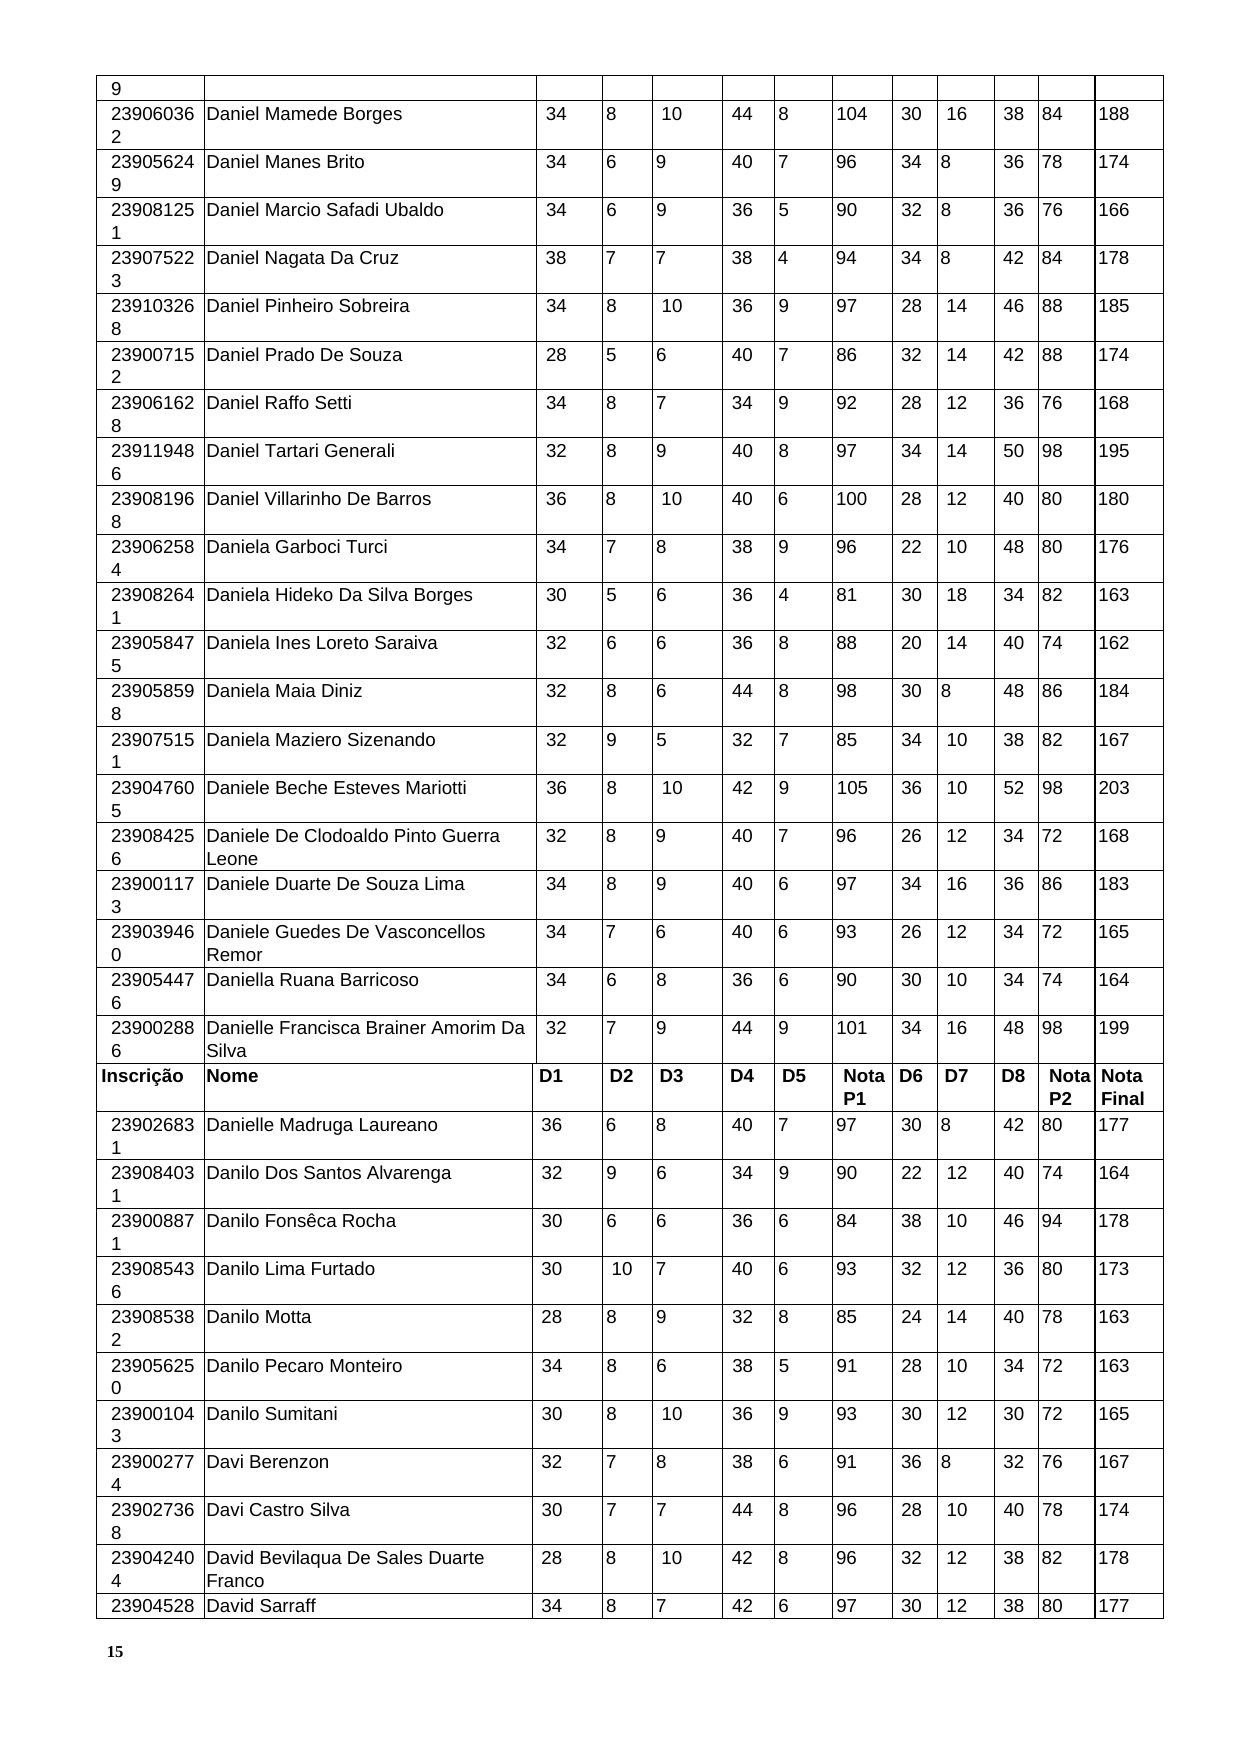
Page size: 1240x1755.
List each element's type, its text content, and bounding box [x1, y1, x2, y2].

table_cell 6 [775, 1594, 832, 1618]
table_cell 7 [603, 1497, 652, 1544]
table_cell 6 [653, 583, 722, 630]
table_cell 93 [833, 920, 892, 967]
table_cell 34 [995, 968, 1038, 1015]
table_cell [603, 76, 652, 100]
table_cell 177 [1096, 1112, 1163, 1159]
table_cell 12 [938, 486, 994, 533]
table_cell 12 [938, 823, 994, 870]
table_cell David Sarraff [205, 1594, 532, 1618]
table_cell 36 [537, 775, 602, 822]
table_cell 76 [1039, 198, 1094, 245]
table_cell 34 [537, 101, 602, 148]
table_cell Danilo Dos Santos Alvarenga [205, 1160, 532, 1207]
table_cell 7 [775, 1112, 832, 1159]
table_cell 10 [938, 1209, 994, 1256]
table_cell 239002774 [97, 1449, 204, 1496]
table_cell 12 [938, 390, 994, 437]
table_cell 38 [723, 1353, 774, 1400]
table_cell 34 [723, 390, 774, 437]
table_cell Daniela Garboci Turci [205, 535, 536, 582]
table_cell Daniela Maia Diniz [205, 679, 536, 726]
table_cell 30 [533, 1401, 602, 1448]
table_cell 96 [833, 150, 892, 197]
table_cell 34 [995, 920, 1038, 967]
table_cell 92 [833, 390, 892, 437]
table_cell Daniel Villarinho De Barros [205, 486, 536, 533]
table_cell 34 [537, 150, 602, 197]
table_cell Daniel Raffo Setti [205, 390, 536, 437]
table_cell 168 [1096, 390, 1163, 437]
table_cell 10 [653, 1401, 722, 1448]
table_cell 46 [995, 1209, 1038, 1256]
table_cell 85 [833, 1305, 892, 1352]
table_cell 5 [603, 342, 652, 389]
table_cell Danilo Sumitani [205, 1401, 532, 1448]
table_cell 239056250 [97, 1353, 204, 1400]
table_cell 32 [537, 727, 602, 774]
table_cell 91 [833, 1449, 892, 1496]
table_cell 8 [603, 775, 652, 822]
table_cell 46 [995, 294, 1038, 341]
table_cell 185 [1096, 294, 1163, 341]
table_cell 163 [1096, 1305, 1163, 1352]
table_cell 34 [537, 968, 602, 1015]
table_cell [995, 76, 1038, 100]
table_cell 9 [653, 823, 722, 870]
table_cell 12 [938, 1160, 994, 1207]
table_cell 9 [653, 150, 722, 197]
table_cell 239085436 [97, 1257, 204, 1304]
table_cell 34 [537, 390, 602, 437]
table_cell D5 [775, 1064, 832, 1111]
table_cell 239082641 [97, 583, 204, 630]
table_cell 98 [1039, 775, 1094, 822]
table_cell 32 [893, 198, 937, 245]
table_cell 36 [995, 150, 1038, 197]
table_cell Danilo Fonsêca Rocha [205, 1209, 532, 1256]
table_cell 30 [893, 101, 937, 148]
table_cell 164 [1096, 1160, 1163, 1207]
table_cell 12 [938, 1594, 994, 1618]
table_cell 9 [603, 727, 652, 774]
table_cell 239058598 [97, 679, 204, 726]
table_cell 6 [603, 150, 652, 197]
table_cell 10 [653, 101, 722, 148]
table_cell 44 [723, 1016, 774, 1063]
table_cell 96 [833, 1497, 892, 1544]
table_cell 164 [1096, 968, 1163, 1015]
table_cell 9 [603, 1160, 652, 1207]
table_cell [1039, 76, 1094, 100]
table_cell 10 [653, 1545, 722, 1592]
table_cell 9 [97, 76, 204, 100]
table_cell 36 [723, 1209, 774, 1256]
table_cell 38 [995, 1545, 1038, 1592]
table_cell D7 [938, 1064, 994, 1111]
table_cell Daniel Manes Brito [205, 150, 536, 197]
table_cell 12 [938, 1401, 994, 1448]
table_cell Daniella Ruana Barricoso [205, 968, 536, 1015]
table_cell 48 [995, 679, 1038, 726]
table_cell 6 [653, 1353, 722, 1400]
table_cell 14 [938, 294, 994, 341]
table_cell 174 [1096, 150, 1163, 197]
table_cell 34 [995, 1353, 1038, 1400]
table_cell 9 [775, 390, 832, 437]
table_cell 97 [833, 1594, 892, 1618]
table_cell 28 [537, 342, 602, 389]
table_cell 28 [893, 1353, 937, 1400]
table_cell 6 [603, 1209, 652, 1256]
table_cell 8 [775, 101, 832, 148]
table_cell 8 [653, 968, 722, 1015]
table_cell 90 [833, 968, 892, 1015]
table_cell 178 [1096, 1545, 1163, 1592]
table_cell 239061628 [97, 390, 204, 437]
table_cell 32 [537, 679, 602, 726]
table_cell 239007152 [97, 342, 204, 389]
table_cell 239103268 [97, 294, 204, 341]
table_cell 10 [938, 1353, 994, 1400]
table_cell [205, 76, 536, 100]
table_cell 176 [1096, 535, 1163, 582]
table_cell 8 [775, 631, 832, 678]
table_cell Danilo Lima Furtado [205, 1257, 532, 1304]
table_cell 167 [1096, 727, 1163, 774]
table_cell 34 [723, 1160, 774, 1207]
table_cell 239084256 [97, 823, 204, 870]
table_cell 8 [603, 679, 652, 726]
table_cell 40 [723, 1112, 774, 1159]
table_cell 177 [1096, 1594, 1163, 1618]
table_cell 34 [533, 1594, 602, 1618]
table_cell 78 [1039, 1497, 1094, 1544]
table_cell 8 [938, 246, 994, 293]
table_cell Daniela Hideko Da Silva Borges [205, 583, 536, 630]
table_cell 32 [893, 1545, 937, 1592]
table_cell 32 [533, 1449, 602, 1496]
table_cell 7 [775, 727, 832, 774]
table_cell 239075223 [97, 246, 204, 293]
table_cell 72 [1039, 920, 1094, 967]
table_cell 6 [653, 342, 722, 389]
table_cell 10 [938, 1497, 994, 1544]
table_cell D1 [533, 1064, 602, 1111]
table_cell 85 [833, 727, 892, 774]
table_cell 32 [723, 1305, 774, 1352]
table_cell 24 [893, 1305, 937, 1352]
table_cell 6 [775, 920, 832, 967]
table_cell 74 [1039, 1160, 1094, 1207]
table_cell Daniele Guedes De Vasconcellos Remor [205, 920, 536, 967]
table_cell 239119486 [97, 438, 204, 485]
table_cell 97 [833, 871, 892, 918]
table_cell 38 [995, 101, 1038, 148]
table_cell 42 [723, 1594, 774, 1618]
table_cell 36 [723, 294, 774, 341]
table_cell D8 [995, 1064, 1038, 1111]
table_cell 36 [893, 1449, 937, 1496]
table_cell 80 [1039, 1594, 1094, 1618]
table_cell 101 [833, 1016, 892, 1063]
table_cell 6 [653, 631, 722, 678]
table_cell Daniela Ines Loreto Saraiva [205, 631, 536, 678]
table_cell 100 [833, 486, 892, 533]
table_cell 40 [723, 871, 774, 918]
table_cell 239008871 [97, 1209, 204, 1256]
table_cell 165 [1096, 1401, 1163, 1448]
table_cell 36 [995, 198, 1038, 245]
table_cell 20 [893, 631, 937, 678]
table_cell 28 [893, 486, 937, 533]
table_cell 86 [1039, 679, 1094, 726]
table_cell 9 [775, 775, 832, 822]
table_cell 84 [1039, 246, 1094, 293]
table_cell 34 [537, 920, 602, 967]
table_cell 8 [603, 486, 652, 533]
table_cell 8 [938, 1449, 994, 1496]
table_cell 7 [603, 535, 652, 582]
table_cell 8 [603, 101, 652, 148]
table_cell 8 [603, 1353, 652, 1400]
table_cell 36 [723, 583, 774, 630]
table_cell 97 [833, 438, 892, 485]
table_cell 6 [775, 968, 832, 1015]
table_cell 30 [533, 1497, 602, 1544]
table_cell 9 [653, 871, 722, 918]
table_cell 36 [723, 631, 774, 678]
table_cell 28 [893, 1497, 937, 1544]
table_cell Daniel Mamede Borges [205, 101, 536, 148]
table_cell David Bevilaqua De Sales Duarte Franco [205, 1545, 532, 1592]
table_cell 80 [1039, 1112, 1094, 1159]
table_cell 174 [1096, 1497, 1163, 1544]
table_cell 199 [1096, 1016, 1163, 1063]
table_cell 10 [938, 775, 994, 822]
table_cell 10 [653, 775, 722, 822]
table_cell 90 [833, 1160, 892, 1207]
table_cell 239042404 [97, 1545, 204, 1592]
table_cell Danilo Pecaro Monteiro [205, 1353, 532, 1400]
table_cell 94 [833, 246, 892, 293]
table_cell [775, 76, 832, 100]
table_cell 10 [653, 486, 722, 533]
table_cell 6 [653, 1160, 722, 1207]
table_cell Inscrição [97, 1064, 204, 1111]
table_cell 16 [938, 871, 994, 918]
table_cell 173 [1096, 1257, 1163, 1304]
table_cell 26 [893, 920, 937, 967]
table_cell 98 [1039, 438, 1094, 485]
table_cell 10 [653, 294, 722, 341]
table_cell 9 [653, 1305, 722, 1352]
table_cell 16 [938, 101, 994, 148]
table_cell Daniel Nagata Da Cruz [205, 246, 536, 293]
table_cell 6 [775, 486, 832, 533]
table_cell 34 [537, 535, 602, 582]
table_cell 34 [893, 871, 937, 918]
table_cell 40 [723, 920, 774, 967]
table_cell 32 [893, 342, 937, 389]
table_cell 9 [775, 535, 832, 582]
table_cell 7 [653, 390, 722, 437]
table_cell [1096, 76, 1163, 100]
table_cell 195 [1096, 438, 1163, 485]
table_cell 8 [775, 438, 832, 485]
table_cell 239047605 [97, 775, 204, 822]
table_cell Daniel Pinheiro Sobreira [205, 294, 536, 341]
table_cell 8 [603, 871, 652, 918]
table_cell 36 [533, 1112, 602, 1159]
table_cell 18 [938, 583, 994, 630]
table_cell 239026831 [97, 1112, 204, 1159]
table_cell 38 [723, 535, 774, 582]
table_cell 44 [723, 679, 774, 726]
table_cell 9 [653, 1016, 722, 1063]
table_cell 239054476 [97, 968, 204, 1015]
table_cell 8 [603, 1305, 652, 1352]
table_cell 8 [603, 294, 652, 341]
table_cell 40 [995, 486, 1038, 533]
table_cell 76 [1039, 390, 1094, 437]
table_cell 40 [723, 150, 774, 197]
table_cell [938, 76, 994, 100]
table_cell 28 [893, 390, 937, 437]
table_cell 6 [775, 1449, 832, 1496]
table_cell 30 [533, 1209, 602, 1256]
table_cell 183 [1096, 871, 1163, 918]
table_cell 239075151 [97, 727, 204, 774]
table_cell D3 [653, 1064, 722, 1111]
table_cell 6 [653, 1209, 722, 1256]
table_cell 7 [603, 246, 652, 293]
table_cell 7 [603, 1016, 652, 1063]
table_cell 97 [833, 294, 892, 341]
table_cell 6 [603, 968, 652, 1015]
table_cell 23904528 [97, 1594, 204, 1618]
table_cell 30 [533, 1257, 602, 1304]
table_cell 239060362 [97, 101, 204, 148]
table_cell 42 [995, 1112, 1038, 1159]
table_cell 8 [775, 1497, 832, 1544]
table_cell 6 [775, 871, 832, 918]
table_cell 7 [653, 1594, 722, 1618]
table_cell 7 [775, 823, 832, 870]
table_cell 5 [603, 583, 652, 630]
table_cell 8 [603, 1401, 652, 1448]
table_cell Daniela Maziero Sizenando [205, 727, 536, 774]
table_cell 184 [1096, 679, 1163, 726]
table_cell 14 [938, 1305, 994, 1352]
table_cell 12 [938, 1257, 994, 1304]
table_cell 30 [893, 1112, 937, 1159]
table_cell 8 [938, 679, 994, 726]
table_cell 8 [938, 198, 994, 245]
table_cell 7 [603, 920, 652, 967]
table_cell 239001173 [97, 871, 204, 918]
table_cell 40 [995, 1160, 1038, 1207]
table_cell 22 [893, 1160, 937, 1207]
table_cell 30 [537, 583, 602, 630]
table_cell 8 [653, 1449, 722, 1496]
table_cell Nota Final [1096, 1064, 1163, 1111]
table_cell 203 [1096, 775, 1163, 822]
table_cell 9 [653, 438, 722, 485]
table_cell 38 [893, 1209, 937, 1256]
table_cell 34 [537, 871, 602, 918]
table_cell 36 [723, 1401, 774, 1448]
table_cell 239002886 [97, 1016, 204, 1063]
table_cell Danielle Francisca Brainer Amorim Da Silva [205, 1016, 536, 1063]
table_cell 239085382 [97, 1305, 204, 1352]
table_cell 88 [1039, 294, 1094, 341]
table_cell 34 [537, 294, 602, 341]
table_cell 42 [995, 246, 1038, 293]
table_cell 105 [833, 775, 892, 822]
table_cell 16 [938, 1016, 994, 1063]
table_cell 12 [938, 920, 994, 967]
table_cell 28 [533, 1305, 602, 1352]
table_cell 9 [775, 1160, 832, 1207]
table_cell 34 [893, 727, 937, 774]
table_cell 32 [893, 1257, 937, 1304]
table_cell 32 [537, 1016, 602, 1063]
table_cell 90 [833, 198, 892, 245]
table_cell 80 [1039, 486, 1094, 533]
table_cell 9 [653, 198, 722, 245]
table_cell 7 [653, 246, 722, 293]
table_cell Danielle Madruga Laureano [205, 1112, 532, 1159]
table_cell D6 [893, 1064, 937, 1111]
table_cell 10 [603, 1257, 652, 1304]
table_cell 14 [938, 342, 994, 389]
table_cell 78 [1039, 1305, 1094, 1352]
table_cell 8 [603, 1594, 652, 1618]
table_cell Davi Castro Silva [205, 1497, 532, 1544]
table_cell 32 [537, 438, 602, 485]
table_cell 239062584 [97, 535, 204, 582]
table_cell 239081968 [97, 486, 204, 533]
table_cell 38 [995, 727, 1038, 774]
table_cell 36 [723, 198, 774, 245]
table_cell 22 [893, 535, 937, 582]
table_cell 239056249 [97, 150, 204, 197]
table_cell 98 [1039, 1016, 1094, 1063]
table_cell 9 [775, 1401, 832, 1448]
table_cell Daniele Beche Esteves Mariotti [205, 775, 536, 822]
table_cell 4 [775, 583, 832, 630]
table_cell [537, 76, 602, 100]
table_cell 72 [1039, 823, 1094, 870]
table_cell 93 [833, 1257, 892, 1304]
table_cell D4 [723, 1064, 774, 1111]
table_cell 34 [995, 583, 1038, 630]
table_cell 26 [893, 823, 937, 870]
table_cell 28 [533, 1545, 602, 1592]
table_cell 40 [995, 631, 1038, 678]
table_cell 32 [533, 1160, 602, 1207]
table_cell 42 [995, 342, 1038, 389]
table_cell 82 [1039, 583, 1094, 630]
table_cell Davi Berenzon [205, 1449, 532, 1496]
table_cell 28 [893, 294, 937, 341]
table_cell 30 [893, 679, 937, 726]
table_cell 97 [833, 1112, 892, 1159]
table_cell 34 [893, 246, 937, 293]
table_cell 8 [938, 1112, 994, 1159]
table_cell 6 [653, 679, 722, 726]
table_cell 86 [1039, 871, 1094, 918]
table_cell 6 [603, 198, 652, 245]
table_cell 88 [833, 631, 892, 678]
table_cell 72 [1039, 1353, 1094, 1400]
table_cell 162 [1096, 631, 1163, 678]
table_cell 40 [723, 438, 774, 485]
table_cell 34 [537, 198, 602, 245]
table_cell 32 [995, 1449, 1038, 1496]
table_cell 38 [537, 246, 602, 293]
table_cell 8 [603, 1545, 652, 1592]
table_cell 14 [938, 438, 994, 485]
table_cell 34 [995, 823, 1038, 870]
table_cell 168 [1096, 823, 1163, 870]
table_cell 48 [995, 535, 1038, 582]
table_cell 40 [723, 486, 774, 533]
table_cell 104 [833, 101, 892, 148]
table_cell 80 [1039, 1257, 1094, 1304]
table_cell 34 [533, 1353, 602, 1400]
table_cell 34 [893, 438, 937, 485]
table_cell Daniel Prado De Souza [205, 342, 536, 389]
table_cell 91 [833, 1353, 892, 1400]
table_cell 239084031 [97, 1160, 204, 1207]
table_cell 7 [603, 1449, 652, 1496]
table_cell 8 [653, 1112, 722, 1159]
table_cell 44 [723, 1497, 774, 1544]
table_cell 239058475 [97, 631, 204, 678]
table_cell 96 [833, 1545, 892, 1592]
table_cell 76 [1039, 1449, 1094, 1496]
table_cell 34 [893, 1016, 937, 1063]
table_cell 239001043 [97, 1401, 204, 1448]
table_cell [723, 76, 774, 100]
table_cell 7 [775, 342, 832, 389]
table_cell 8 [938, 150, 994, 197]
table_cell 10 [938, 535, 994, 582]
table_cell 34 [893, 150, 937, 197]
table_cell 30 [893, 583, 937, 630]
table_cell 98 [833, 679, 892, 726]
table_cell 6 [603, 631, 652, 678]
table_cell 42 [723, 1545, 774, 1592]
table_cell 36 [995, 871, 1038, 918]
table_cell 8 [603, 823, 652, 870]
table_cell 5 [775, 1353, 832, 1400]
table_cell 36 [995, 1257, 1038, 1304]
table_cell 74 [1039, 631, 1094, 678]
table_cell 38 [723, 1449, 774, 1496]
table_cell 48 [995, 1016, 1038, 1063]
table_cell 96 [833, 823, 892, 870]
table_cell 166 [1096, 198, 1163, 245]
table_cell 40 [723, 823, 774, 870]
table_cell 30 [995, 1401, 1038, 1448]
table_cell 239027368 [97, 1497, 204, 1544]
table_cell 8 [603, 438, 652, 485]
table_cell 30 [893, 1594, 937, 1618]
table_cell 81 [833, 583, 892, 630]
table_cell 50 [995, 438, 1038, 485]
table_cell 7 [653, 1257, 722, 1304]
table_cell 36 [723, 968, 774, 1015]
table_cell 163 [1096, 1353, 1163, 1400]
table_cell 239081251 [97, 198, 204, 245]
table_cell 40 [995, 1305, 1038, 1352]
table_cell 82 [1039, 1545, 1094, 1592]
table_cell 42 [723, 775, 774, 822]
table_cell 7 [653, 1497, 722, 1544]
table_cell 32 [537, 823, 602, 870]
table_cell 36 [995, 390, 1038, 437]
table_cell Nota P2 [1039, 1064, 1094, 1111]
table_cell 163 [1096, 583, 1163, 630]
table_cell [893, 76, 937, 100]
table_cell 180 [1096, 486, 1163, 533]
table_cell 36 [537, 486, 602, 533]
table_cell 30 [893, 968, 937, 1015]
table_cell 80 [1039, 535, 1094, 582]
table_cell 8 [775, 1545, 832, 1592]
table_cell 5 [653, 727, 722, 774]
table_cell 6 [653, 920, 722, 967]
table_cell D2 [603, 1064, 652, 1111]
table_cell 8 [775, 679, 832, 726]
table_cell Daniele Duarte De Souza Lima [205, 871, 536, 918]
table_cell 32 [723, 727, 774, 774]
table_cell Danilo Motta [205, 1305, 532, 1352]
table_cell 174 [1096, 342, 1163, 389]
table_cell Daniele De Clodoaldo Pinto Guerra Leone [205, 823, 536, 870]
table_cell 52 [995, 775, 1038, 822]
table_cell 36 [893, 775, 937, 822]
table_cell Daniel Marcio Safadi Ubaldo [205, 198, 536, 245]
table_cell 32 [537, 631, 602, 678]
table_cell 78 [1039, 150, 1094, 197]
table_cell 4 [775, 246, 832, 293]
table_cell [833, 76, 892, 100]
table_cell 40 [723, 1257, 774, 1304]
table_cell 88 [1039, 342, 1094, 389]
table_cell 6 [775, 1257, 832, 1304]
table_cell 188 [1096, 101, 1163, 148]
table_cell 93 [833, 1401, 892, 1448]
table_cell 40 [995, 1497, 1038, 1544]
table_cell 8 [775, 1305, 832, 1352]
table_cell 8 [653, 535, 722, 582]
table_cell 10 [938, 968, 994, 1015]
table_cell 38 [995, 1594, 1038, 1618]
table_cell 6 [603, 1112, 652, 1159]
table_cell 178 [1096, 1209, 1163, 1256]
table_cell [653, 76, 722, 100]
table_cell 82 [1039, 727, 1094, 774]
table_cell 12 [938, 1545, 994, 1592]
table_cell 38 [723, 246, 774, 293]
table_cell 84 [1039, 101, 1094, 148]
table_cell 14 [938, 631, 994, 678]
table_cell 8 [603, 390, 652, 437]
table_cell 9 [775, 1016, 832, 1063]
table_cell 10 [938, 727, 994, 774]
table_cell 40 [723, 342, 774, 389]
table_cell 9 [775, 294, 832, 341]
table_cell 72 [1039, 1401, 1094, 1448]
table_cell 44 [723, 101, 774, 148]
table_cell 6 [775, 1209, 832, 1256]
table_cell Daniel Tartari Generali [205, 438, 536, 485]
table_cell 86 [833, 342, 892, 389]
table_cell 165 [1096, 920, 1163, 967]
table_cell Nota P1 [833, 1064, 892, 1111]
table_cell 94 [1039, 1209, 1094, 1256]
table_cell 167 [1096, 1449, 1163, 1496]
table_cell 84 [833, 1209, 892, 1256]
table_cell 7 [775, 150, 832, 197]
table_cell 178 [1096, 246, 1163, 293]
table_cell 74 [1039, 968, 1094, 1015]
table_cell 239039460 [97, 920, 204, 967]
table_cell Nome [205, 1064, 532, 1111]
table_cell 30 [893, 1401, 937, 1448]
table_cell 96 [833, 535, 892, 582]
table_cell 5 [775, 198, 832, 245]
